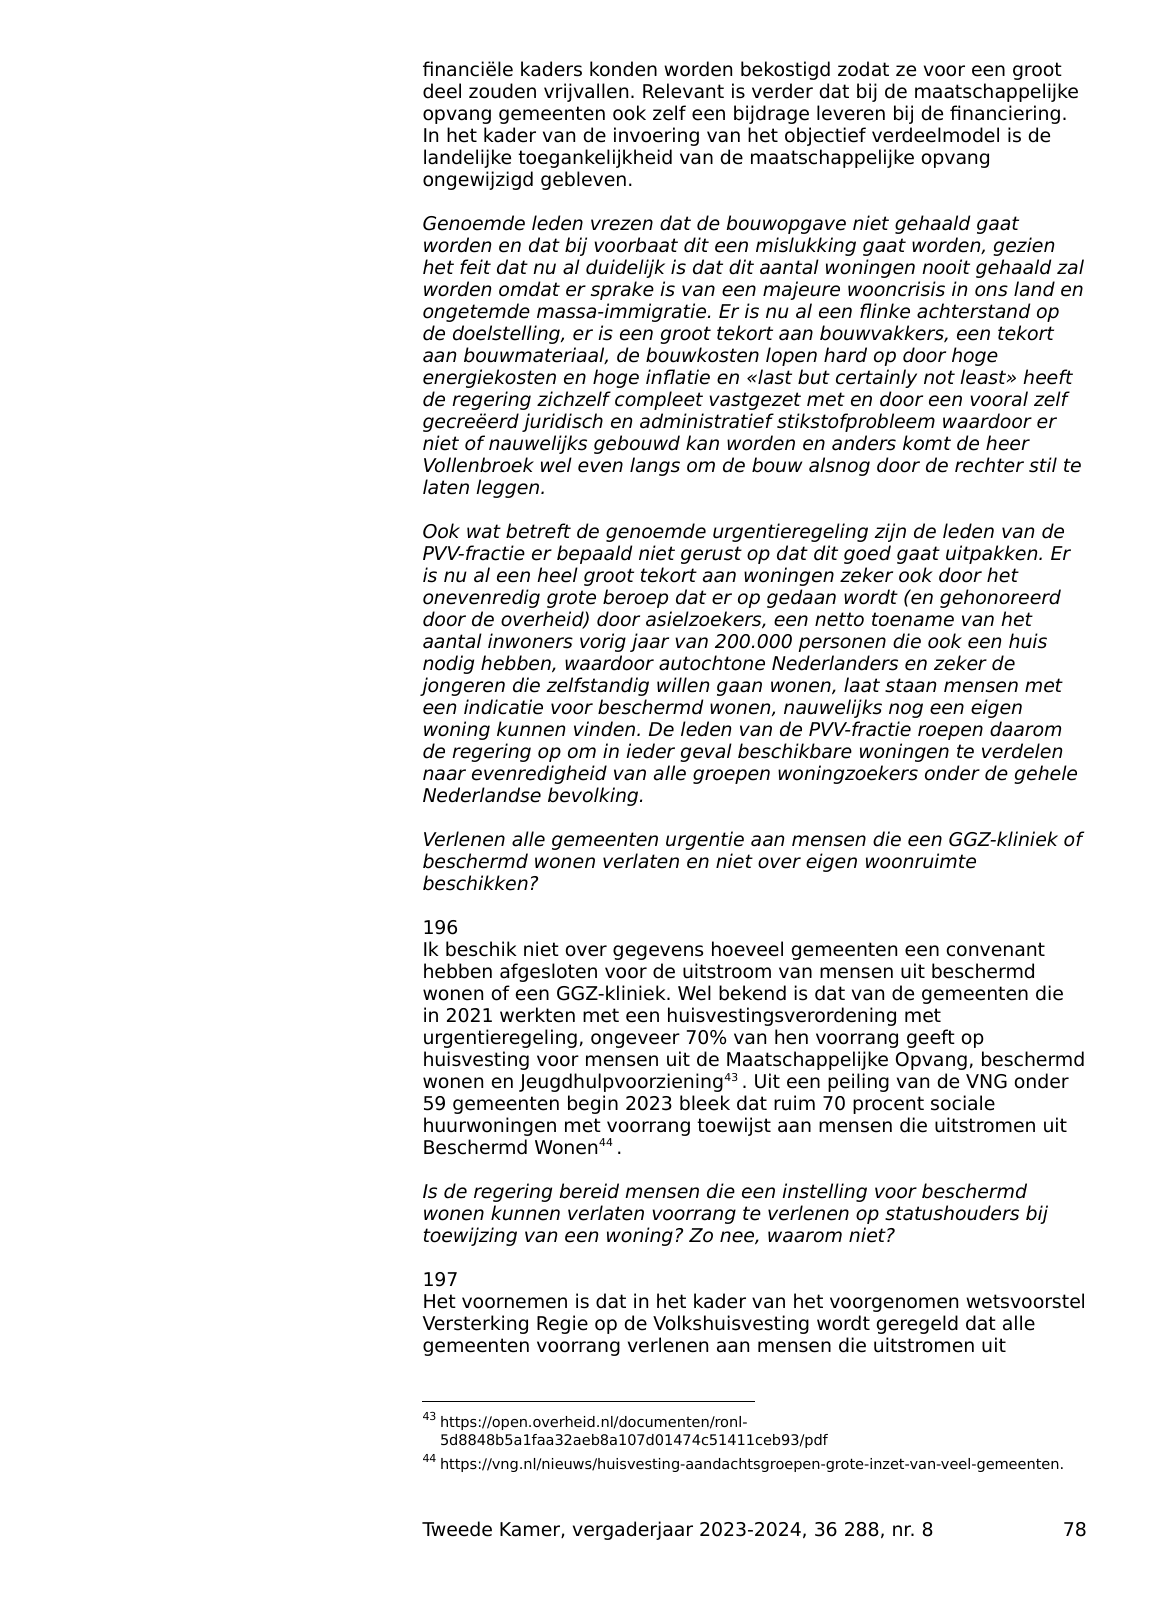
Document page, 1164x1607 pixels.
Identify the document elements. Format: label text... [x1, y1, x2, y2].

text Ik beschik niet over gegevens hoeveel gemeenten een convenant hebben afgesloten voor de uitstroom van mensen uit beschermd wonen of een GGZ-kliniek. Wel bekend is dat van de gemeenten die in 2021 werkten met een huisvestingsverordening met urgentieregeling, ongeveer 70% van hen voorrang geeft op huisvesting voor mensen uit de Maatschappelijke Opvang, beschermd wonen en Jeugdhulpvoorziening. Uit een peiling van de VNG onder 59 gemeenten begin 2023 bleek dat ruim 70 procent sociale huurwoningen met voorrang toewijst aan mensen die uitstromen uit Beschermd Wonen. [422, 939, 1087, 1159]
text Het voornemen is dat in het kader van het voorgenomen wetsvoorstel Versterking Regie op de Volkshuisvesting wordt geregeld dat alle gemeenten voorrang verlenen aan mensen die uitstromen uit [422, 1291, 1087, 1357]
text https://vng.nl/nieuws/huisvesting-aandachtsgroepen-grote-inzet-van-veel-gemeenten. [422, 1452, 1087, 1474]
text https://open.overheid.nl/documenten/ronl-5d8848b5a1faa32aeb8a107d01474c51411ceb93/pdf [422, 1410, 1087, 1449]
text Verlenen alle gemeenten urgentie aan mensen die een GGZ-kliniek of beschermd wonen verlaten en niet over eigen woonruimte beschikken? [422, 829, 1087, 895]
text Genoemde leden vrezen dat de bouwopgave niet gehaald gaat worden en dat bij voorbaat dit een mislukking gaat worden, gezien het feit dat nu al duidelijk is dat dit aantal woningen nooit gehaald zal worden omdat er sprake is van een majeure wooncrisis in ons land en ongetemde massa-immigratie. Er is nu al een flinke achterstand op de doelstelling, er is een groot tekort aan bouwvakkers, een tekort aan bouwmateriaal, de bouwkosten lopen hard op door hoge energiekosten en hoge inflatie en «last but certainly not least» heeft de regering zichzelf compleet vastgezet met en door een vooral zelf gecreëerd juridisch en administratief stikstofprobleem waardoor er niet of nauwelijks gebouwd kan worden en anders komt de heer Vollenbroek wel even langs om de bouw alsnog door de rechter stil te laten leggen. [422, 213, 1087, 499]
text Ook wat betreft de genoemde urgentieregeling zijn de leden van de PVV-fractie er bepaald niet gerust op dat dit goed gaat uitpakken. Er is nu al een heel groot tekort aan woningen zeker ook door het onevenredig grote beroep dat er op gedaan wordt (en gehonoreerd door de overheid) door asielzoekers, een netto toename van het aantal inwoners vorig jaar van 200.000 personen die ook een huis nodig hebben, waardoor autochtone Nederlanders en zeker de jongeren die zelfstandig willen gaan wonen, laat staan mensen met een indicatie voor beschermd wonen, nauwelijks nog een eigen woning kunnen vinden. De leden van de PVV-fractie roepen daarom de regering op om in ieder geval beschikbare woningen te verdelen naar evenredigheid van alle groepen woningzoekers onder de gehele Nederlandse bevolking. [422, 521, 1087, 807]
text 197 [422, 1269, 1087, 1291]
text 196 [422, 917, 1087, 939]
text financiële kaders konden worden bekostigd zodat ze voor een groot deel zouden vrijvallen. Relevant is verder dat bij de maatschappelijke opvang gemeenten ook zelf een bijdrage leveren bij de financiering. In het kader van de invoering van het objectief verdeelmodel is de landelijke toegankelijkheid van de maatschappelijke opvang ongewijzigd gebleven. [422, 59, 1087, 191]
text Is de regering bereid mensen die een instelling voor beschermd wonen kunnen verlaten voorrang te verlenen op statushouders bij toewijzing van een woning? Zo nee, waarom niet? [422, 1181, 1087, 1247]
